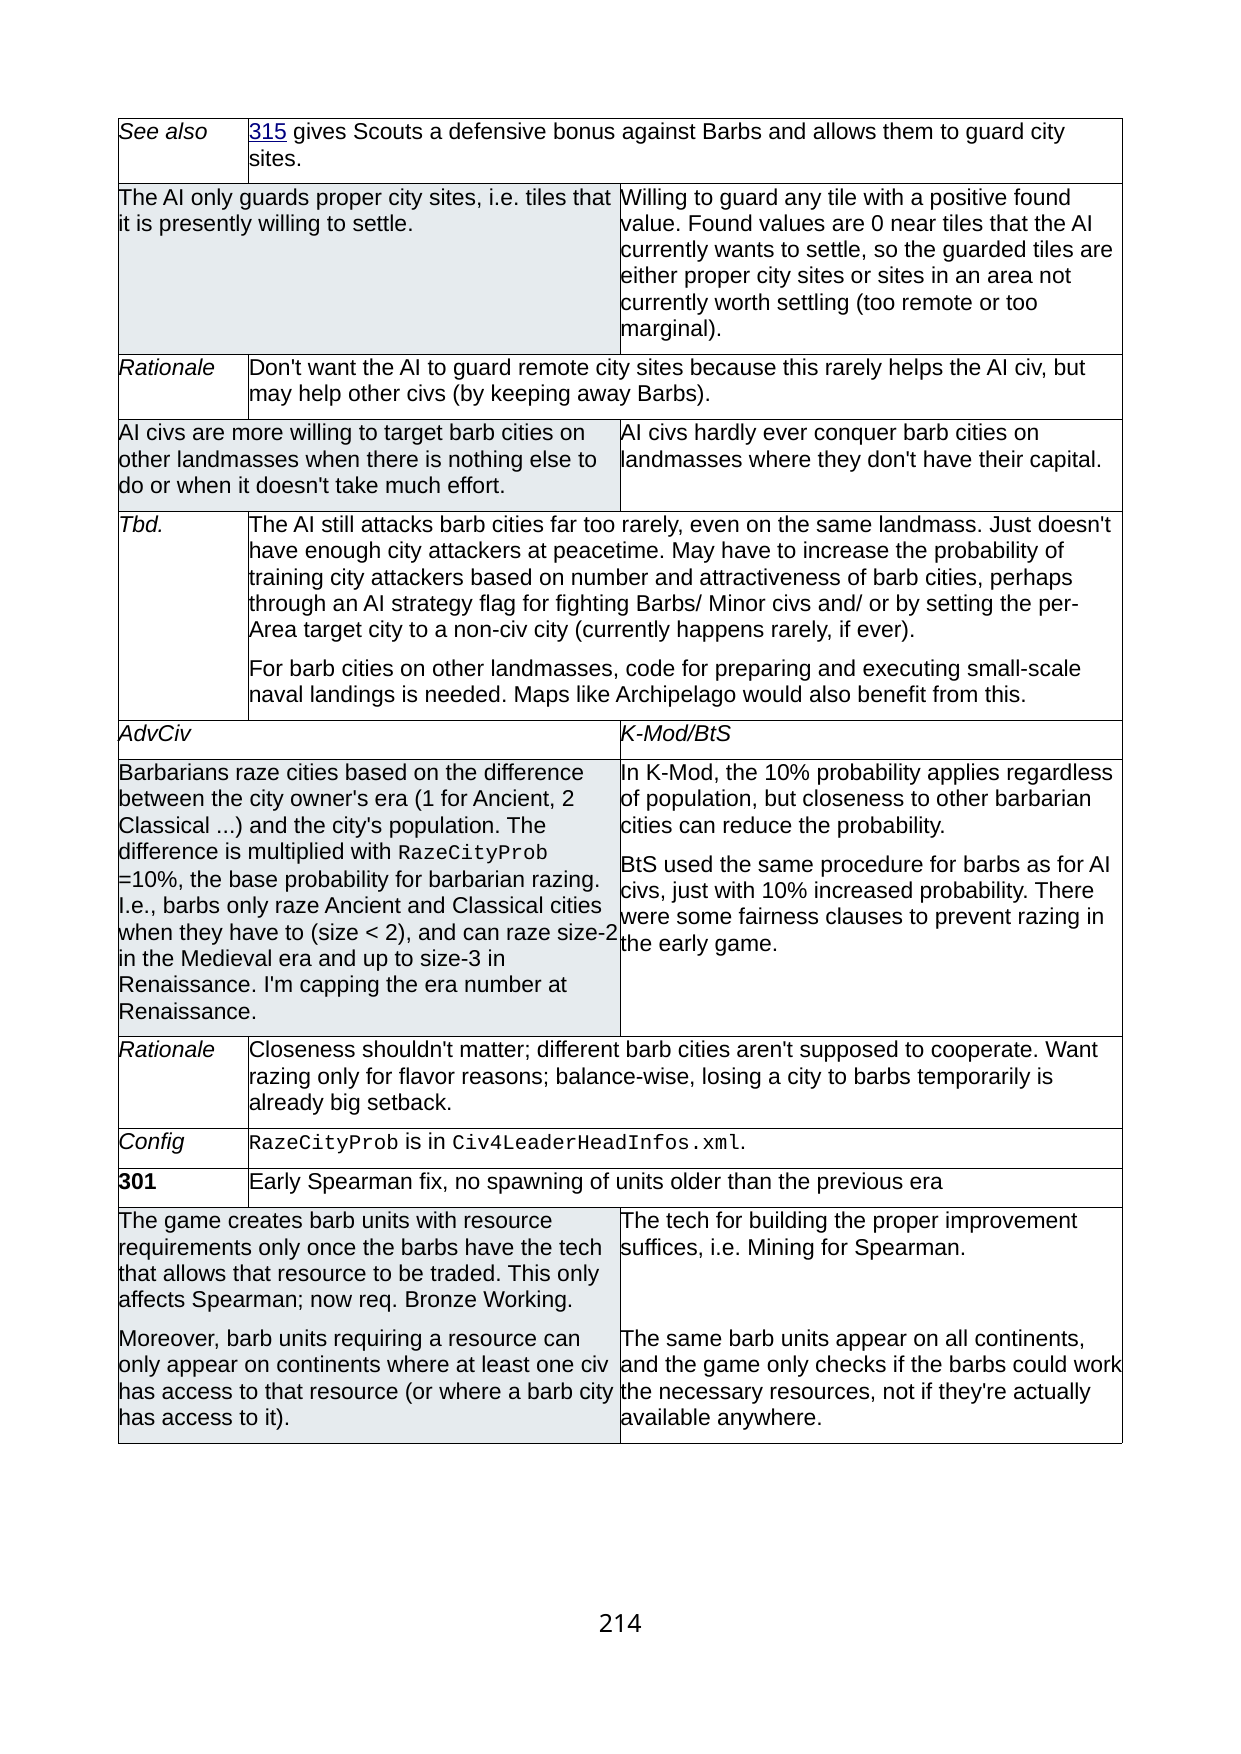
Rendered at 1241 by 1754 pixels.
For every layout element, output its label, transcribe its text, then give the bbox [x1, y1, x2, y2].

table_cell See also [119, 119, 248, 183]
table_cell The tech for building the proper improvement suffices, i.e. Mining for Spearman. The same barb units appear on all continents, and the game only checks if the barbs could work the necessary resources, not if they're actually available anywhere. [621, 1208, 1122, 1443]
table_cell Early Spearman fix, no spawning of units older than the previous era [249, 1169, 1122, 1207]
table_cell Closeness shouldn't matter; different barb cities aren't supposed to cooperate. Want razing only for flavor reasons; balance-wise, losing a city to barbs temporarily is already big setback. [249, 1037, 1122, 1128]
table_cell RazeCityProb is in Civ4LeaderHeadInfos.xml. [249, 1129, 1122, 1168]
table_cell Rationale [119, 355, 248, 419]
table_cell Tbd. [119, 512, 248, 720]
table_cell AI civs are more willing to target barb cities on other landmasses when there is nothing else to do or when it doesn't take much effort. [119, 420, 620, 511]
table_cell K-Mod/BtS [621, 721, 1122, 759]
table_cell The AI still attacks barb cities far too rarely, even on the same landmass. Just doesn't have enough city attackers at peacetime. May have to increase the probability of training city attackers based on number and attractiveness of barb cities, perhaps through an AI strategy flag for fighting Barbs/ Minor civs and/ or by setting the per-Area target city to a non-civ city (currently happens rarely, if ever). For barb cities on other landmasses, code for preparing and executing small-scale naval landings is needed. Maps like Archipelago would also benefit from this. [249, 512, 1122, 720]
table_cell AdvCiv [119, 721, 620, 759]
table_cell Don't want the AI to guard remote city sites because this rarely helps the AI civ, but may help other civs (by keeping away Barbs). [249, 355, 1122, 419]
table_cell The AI only guards proper city sites, i.e. tiles that it is presently willing to settle. [119, 184, 620, 354]
table_cell Willing to guard any tile with a positive found value. Found values are 0 near tiles that the AI currently wants to settle, so the guarded tiles are either proper city sites or sites in an area not currently worth settling (too remote or too marginal). [621, 184, 1122, 354]
table_cell Rationale [119, 1037, 248, 1128]
table_cell 301 [119, 1169, 248, 1207]
table_cell The game creates barb units with resource requirements only once the barbs have the tech that allows that resource to be traded. This only affects Spearman; now req. Bronze Working. Moreover, barb units requiring a resource can only appear on continents where at least one civ has access to that resource (or where a barb city has access to it). [119, 1208, 620, 1443]
table_cell In K-Mod, the 10% probability applies regardless of population, but closeness to other barbarian cities can reduce the probability. BtS used the same procedure for barbs as for AI civs, just with 10% increased probability. There were some fairness clauses to prevent razing in the early game. [621, 760, 1122, 1036]
table_cell 315 gives Scouts a defensive bonus against Barbs and allows them to guard city sites. [249, 119, 1122, 183]
table_cell Config [119, 1129, 248, 1168]
table_cell Barbarians raze cities based on the difference between the city owner's era (1 for Ancient, 2 Classical ...) and the city's population. The difference is multiplied with RazeCityProb =10%, the base probability for barbarian razing. I.e., barbs only raze Ancient and Classical cities when they have to (size < 2), and can raze size-2 in the Medieval era and up to size-3 in Renaissance. I'm capping the era number at Renaissance. [119, 760, 620, 1036]
table_cell AI civs hardly ever conquer barb cities on landmasses where they don't have their capital. [621, 420, 1122, 511]
